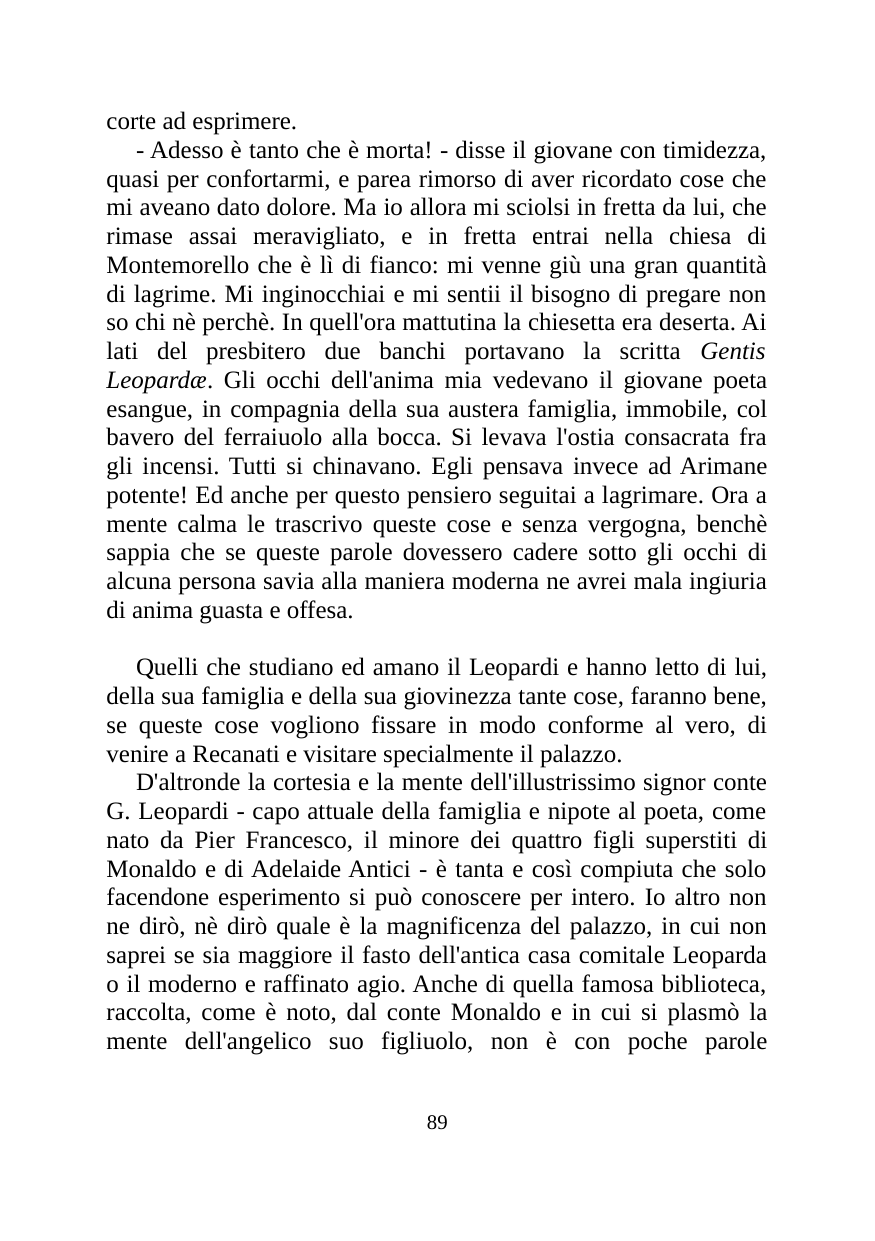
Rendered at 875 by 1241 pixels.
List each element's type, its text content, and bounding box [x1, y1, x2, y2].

text - Adesso è tanto che è morta! - disse il giovane con timidezza, quasi per confortarmi, e parea rimorso di aver ricordato cose che mi aveano dato dolore. Ma io allora mi sciolsi in fretta da lui, che rimase assai meravigliato, e in fretta entrai nella chiesa di Montemorello che è lì di fianco: mi venne giù una gran quantità di lagrime. Mi inginocchiai e mi sentii il bisogno di pregare non so chi nè perchè. In quell'ora mattutina la chiesetta era deserta. Ai lati del presbitero due banchi portavano la scritta Gentis Leopardæ. Gli occhi dell'anima mia vedevano il giovane poeta esangue, in compagnia della sua austera famiglia, immobile, col bavero del ferraiuolo alla bocca. Si levava l'ostia consacrata fra gli incensi. Tutti si chinavano. Egli pensava invece ad Arimane potente! Ed anche per questo pensiero seguitai a lagrimare. Ora a mente calma le trascrivo queste cose e senza vergogna, benchè sappia che se queste parole dovessero cadere sotto gli occhi di alcuna persona savia alla maniera moderna ne avrei mala ingiuria di anima guasta e offesa. [106, 135, 768, 624]
text corte ad esprimere. [106, 106, 768, 135]
text Quelli che studiano ed amano il Leopardi e hanno letto di lui, della sua famiglia e della sua giovinezza tante cose, faranno bene, se queste cose vogliono fissare in modo conforme al vero, di venire a Recanati e visitare specialmente il palazzo. [106, 652, 768, 767]
text D'altronde la cortesia e la mente dell'illustrissimo signor conte G. Leopardi - capo attuale della famiglia e nipote al poeta, come nato da Pier Francesco, il minore dei quattro figli superstiti di Monaldo e di Adelaide Antici - è tanta e così compiuta che solo facendone esperimento si può conoscere per intero. Io altro non ne dirò, nè dirò quale è la magnificenza del palazzo, in cui non saprei se sia maggiore il fasto dell'antica casa comitale Leoparda o il moderno e raffinato agio. Anche di quella famosa biblioteca, raccolta, come è noto, dal conte Monaldo e in cui si plasmò la mente dell'angelico suo figliuolo, non è con poche parole [106, 767, 768, 1055]
